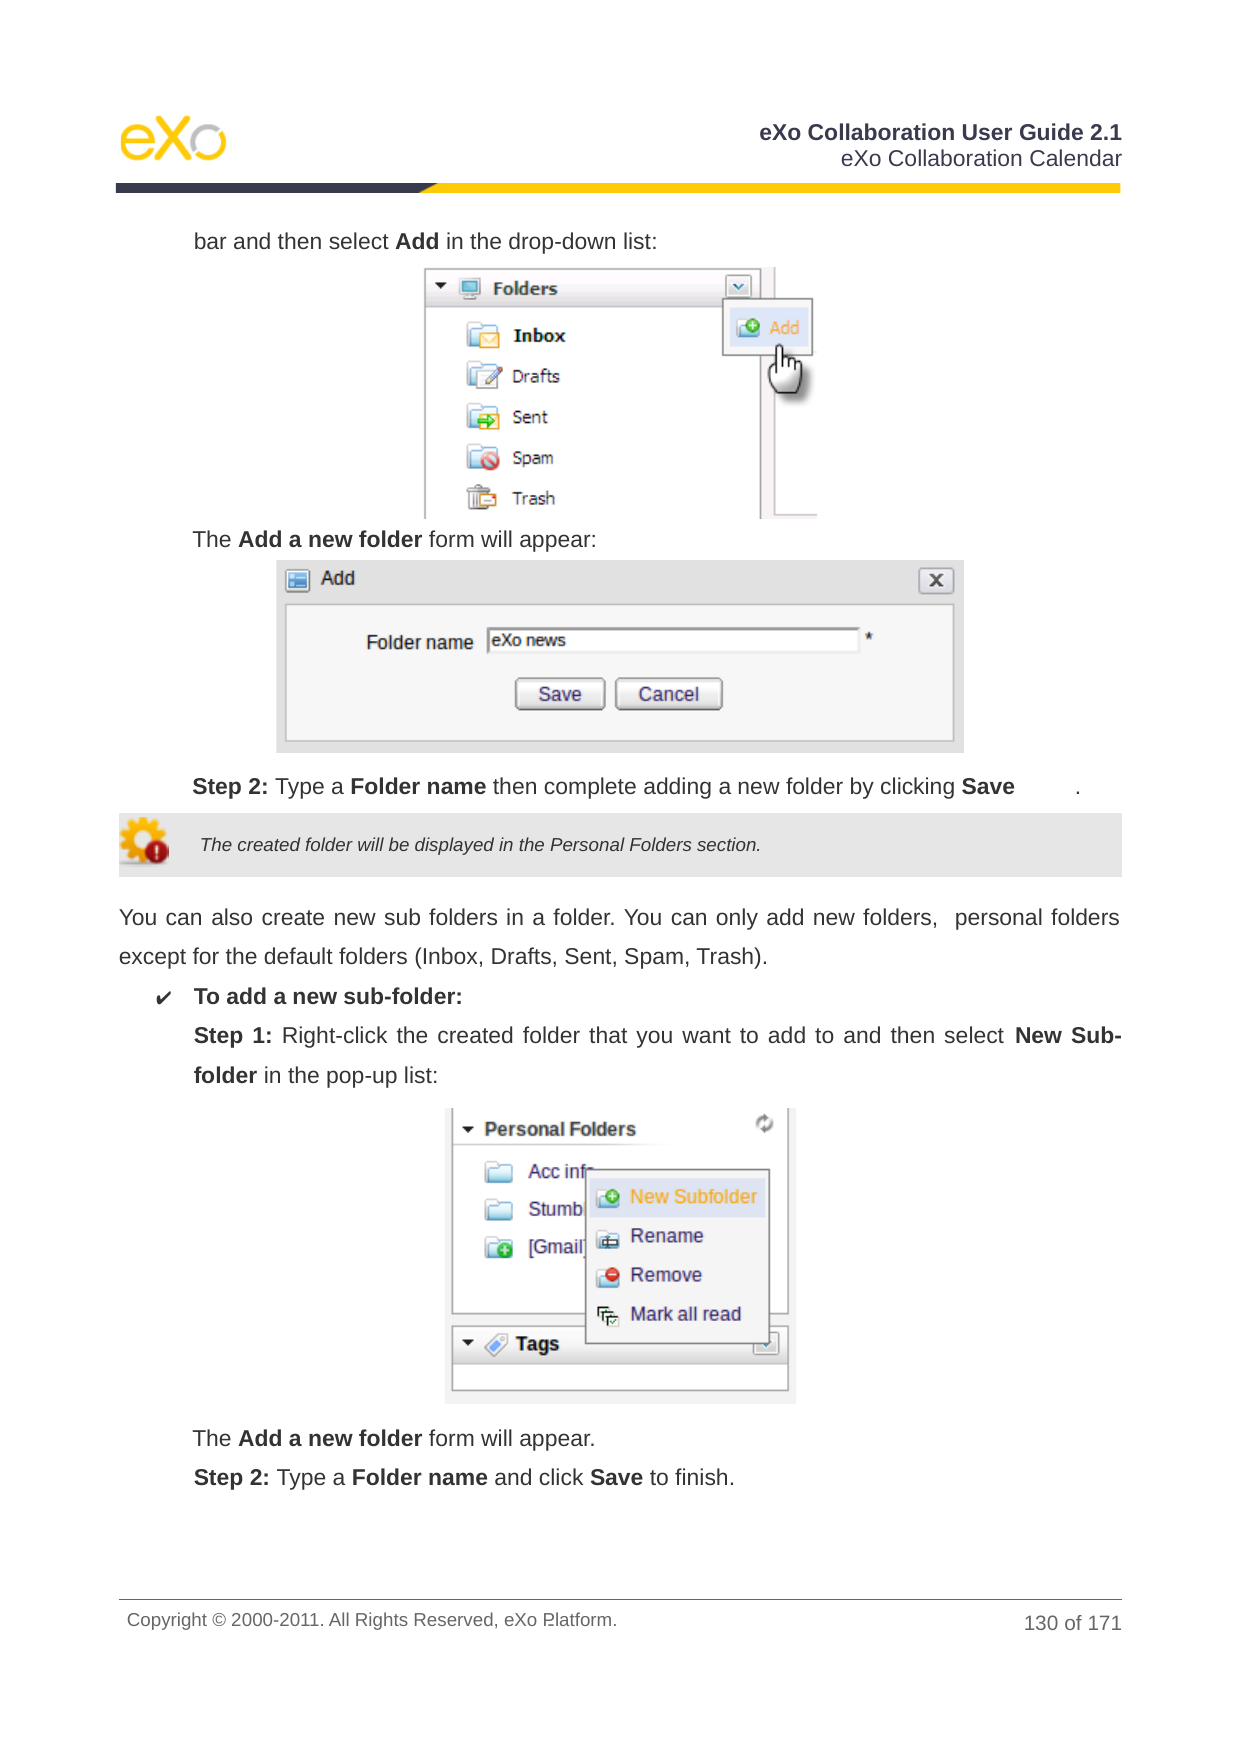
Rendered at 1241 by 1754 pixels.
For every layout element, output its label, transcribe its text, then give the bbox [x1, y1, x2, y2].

text The Add a new folder form will appear. [118, 1404, 1122, 1451]
table_header [119, 813, 184, 877]
text Step 2: Type a Folder name then complete adding a new folder by clicking Save . [118, 753, 1122, 799]
picture [120, 115, 227, 161]
picture [444, 1108, 797, 1404]
text You can also create new sub folders in a folder. You can only add new folders, personal folders except for the default folders (Inbox, Drafts, Sent, Spam, Trash). [118, 904, 1122, 969]
list To add a new sub-folder: [156, 983, 1122, 1009]
picture [118, 817, 169, 867]
list Step 1: Right-click the created folder that you want to add to and then select New Sub-folder in the pop-up list: [156, 1022, 1122, 1088]
list Step 2: Type a Folder name and click Save to finish. [156, 1464, 1122, 1490]
picture [115, 183, 1121, 193]
picture [423, 267, 818, 519]
text The Add a new folder form will appear: [118, 519, 1122, 553]
table_header The created folder will be displayed in the Personal Folders section. [184, 813, 1122, 877]
picture [276, 560, 964, 753]
list bar and then select Add in the drop-down list: [156, 228, 1122, 254]
